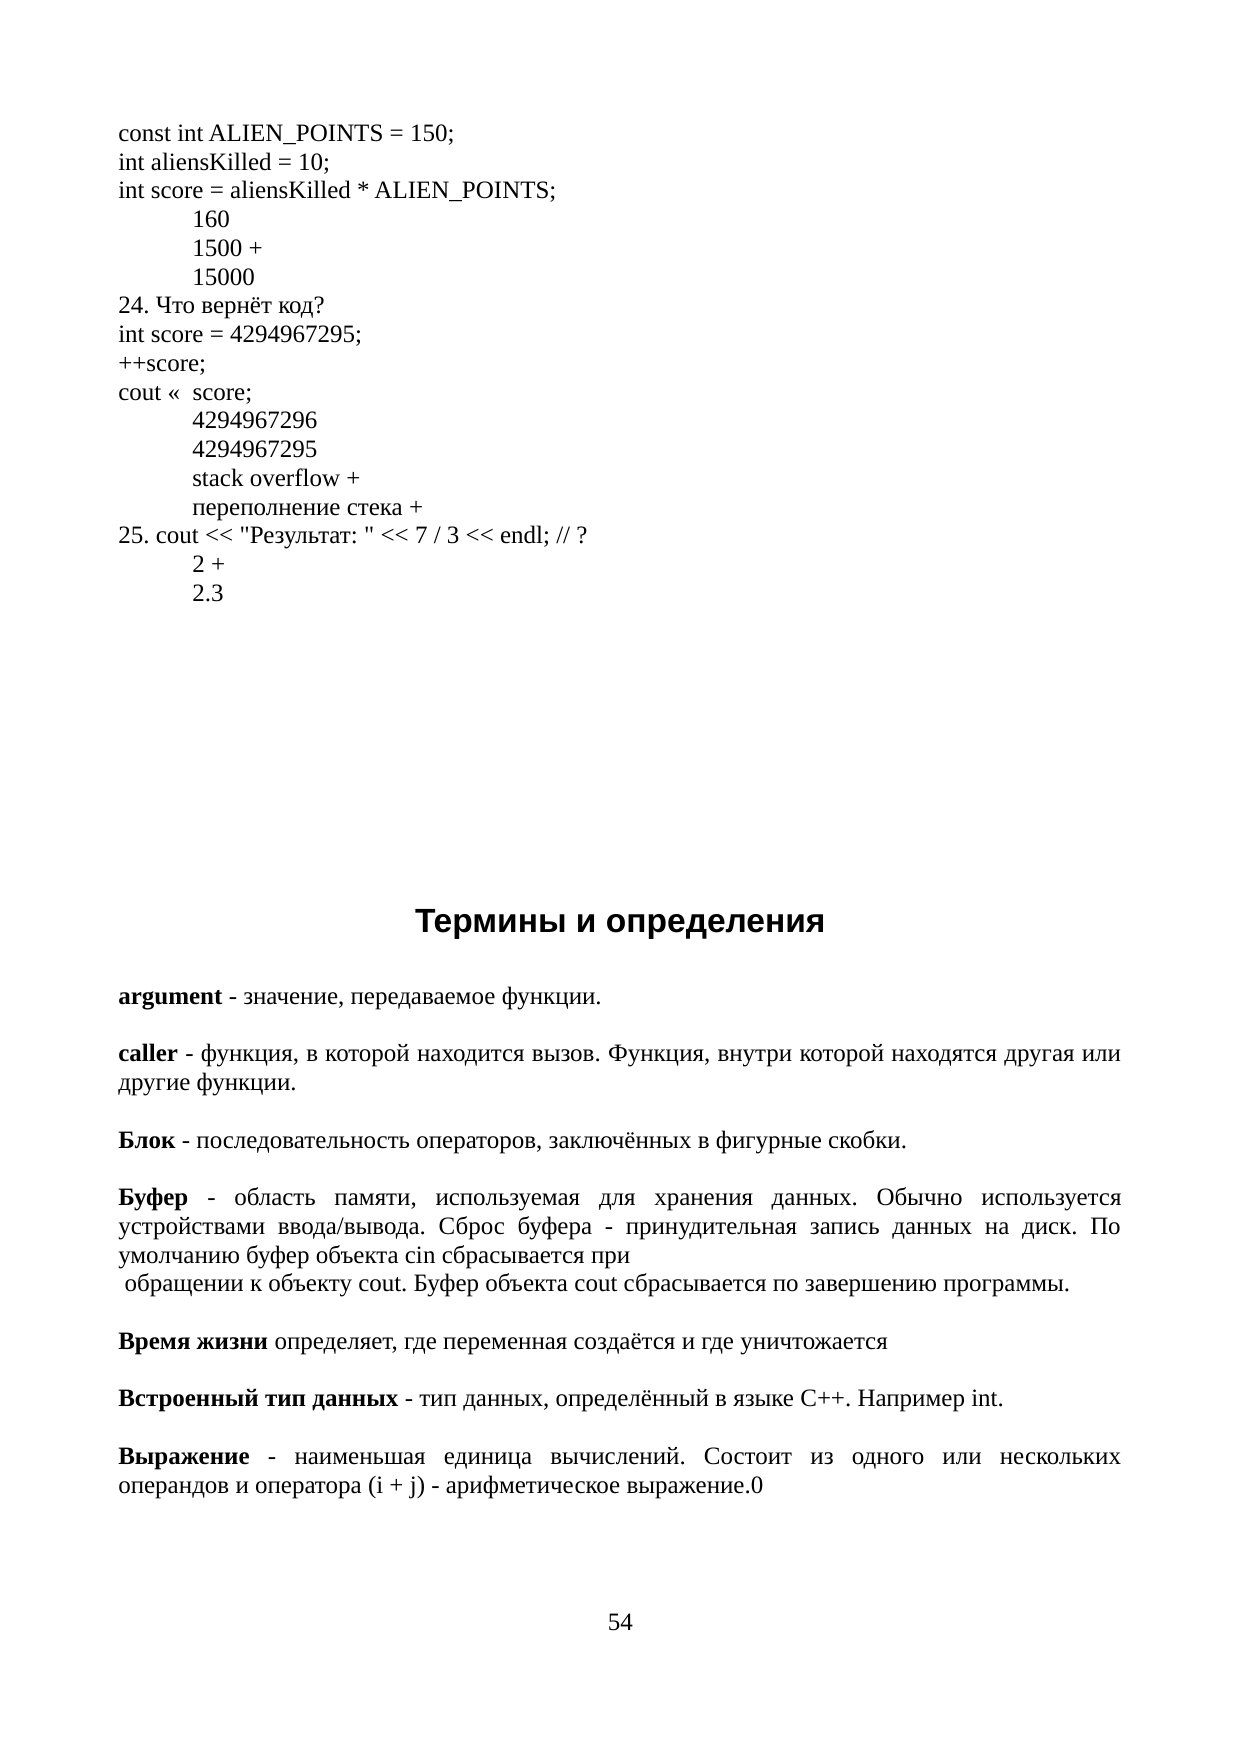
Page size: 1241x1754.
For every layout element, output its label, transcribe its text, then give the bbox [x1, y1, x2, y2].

text ++score; [118, 348, 1122, 377]
text переполнение стека + [118, 492, 1122, 521]
text 2 + [118, 549, 1122, 578]
text 4294967296 [118, 406, 1122, 434]
text cout « score; [118, 377, 1122, 406]
text int score = aliensKilled * ALIEN_POINTS; [118, 176, 1122, 204]
text 15000 [118, 262, 1122, 291]
text 25. cout << "Результат: " << 7 / 3 << endl; // ? [118, 521, 1122, 549]
text 4294967295 [118, 434, 1122, 463]
text const int ALIEN_POINTS = 150; [118, 118, 1122, 147]
text 160 [118, 204, 1122, 233]
text 2.3 [118, 578, 1122, 607]
text 24. Что вернёт код? [118, 291, 1122, 319]
subtitle Термины и определения [118, 901, 1122, 940]
text обращении к объекту cout. Буфер объекта cout сбрасывается по завершению программы. [118, 1268, 1122, 1297]
text Встроенный тип данных - тип данных, определённый в языке C++. Например int. [118, 1383, 1122, 1412]
text int aliensKilled = 10; [118, 147, 1122, 176]
text argument - значение, передаваемое функции. [118, 981, 1122, 1010]
text Буфер - область памяти, используемая для хранения данных. Обычно используется устройствами ввода/вывода. Сброс буфера - принудительная запись данных на диск. По умолчанию буфер объекта cin сбрасывается при [118, 1182, 1122, 1268]
text caller - функция, в которой находится вызов. Функция, внутри которой находятся другая или другие функции. [118, 1038, 1122, 1096]
text Блок - последовательность операторов, заключённых в фигурные скобки. [118, 1125, 1122, 1153]
text int score = 4294967295; [118, 319, 1122, 348]
text 1500 + [118, 233, 1122, 262]
text Выражение - наименьшая единица вычислений. Состоит из одного или нескольких операндов и оператора (i + j) - арифметическое выражение.0 [118, 1441, 1122, 1498]
text Время жизни определяет, где переменная создаётся и где уничтожается [118, 1326, 1122, 1355]
text stack overflow + [118, 463, 1122, 492]
